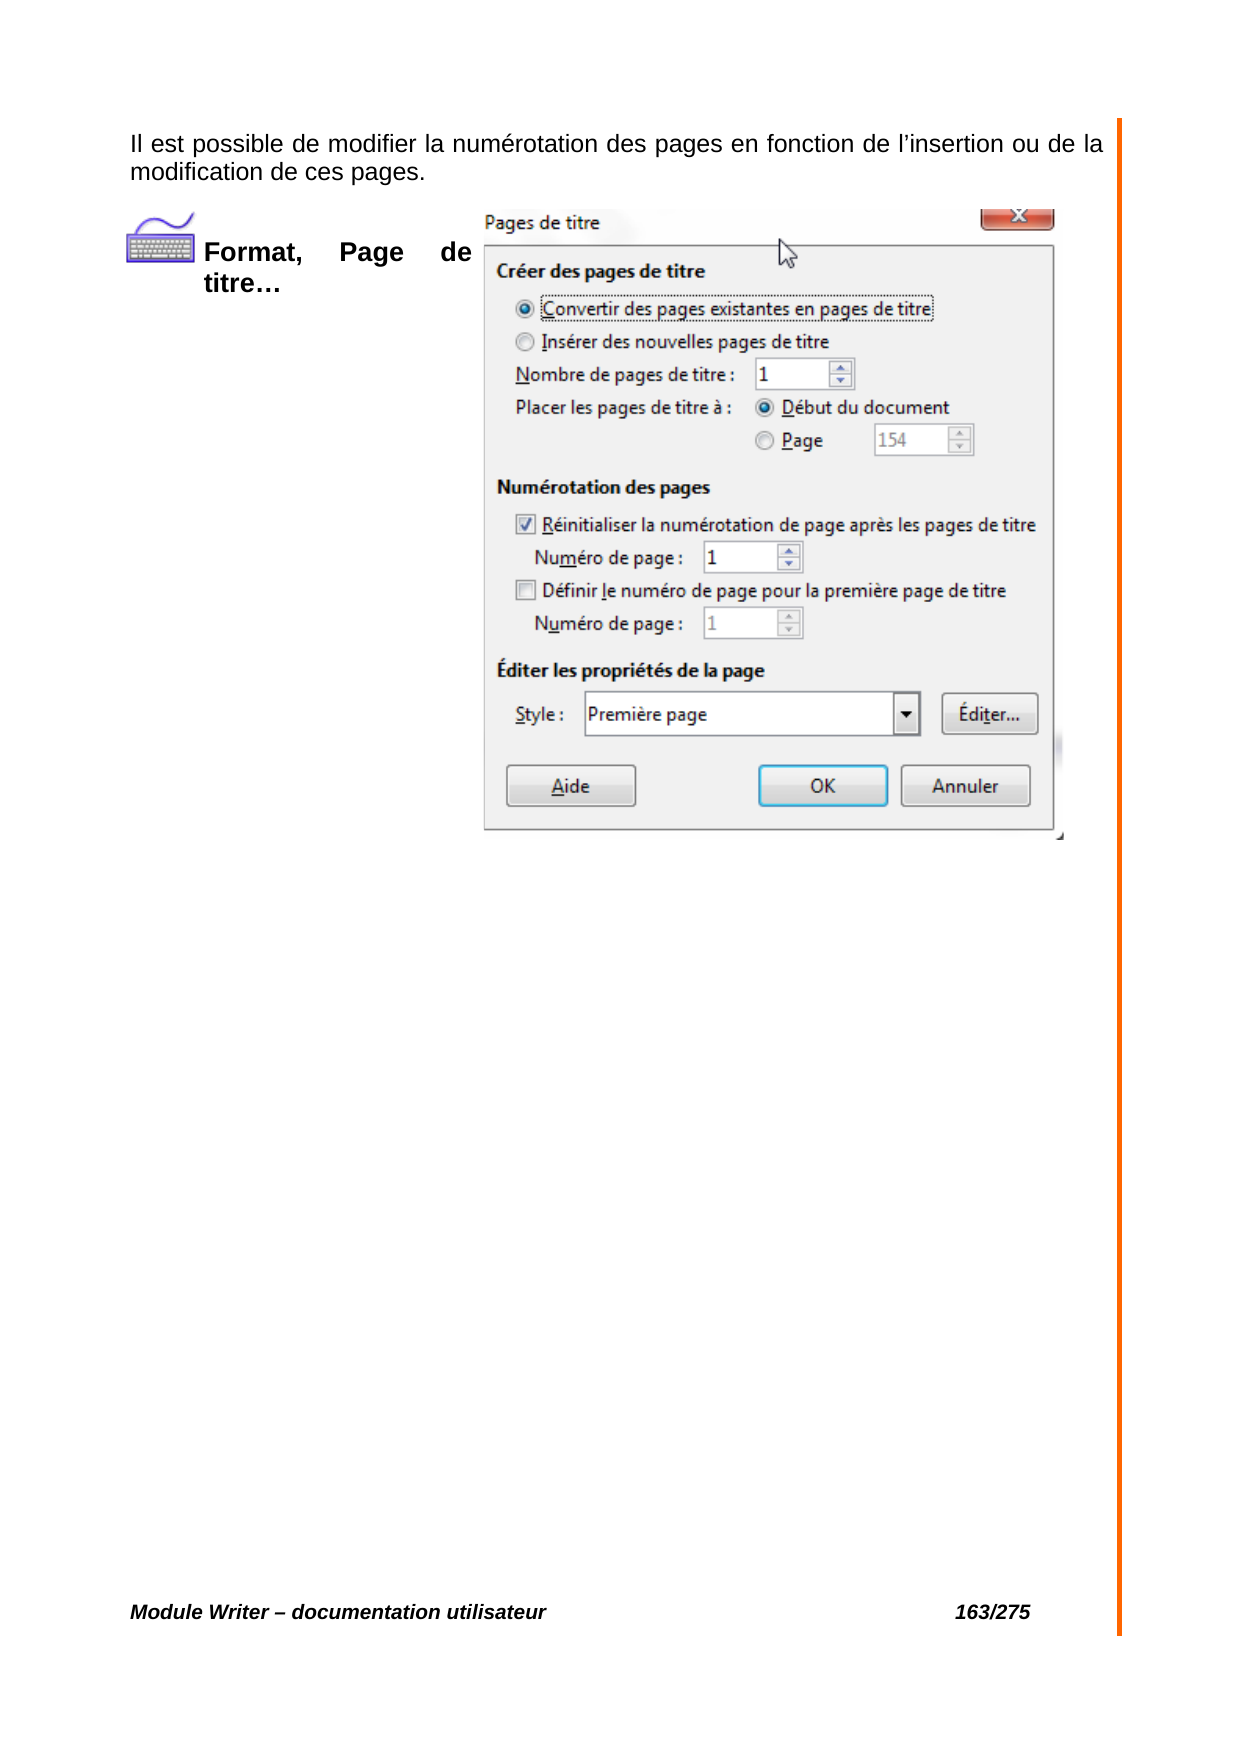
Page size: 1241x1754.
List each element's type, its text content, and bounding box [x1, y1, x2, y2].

picture [122, 201, 198, 277]
text Format, Page de titre… [130, 237, 483, 298]
text [1064, 237, 1105, 298]
picture [483, 209, 1064, 840]
text Il est possible de modifier la numérotation des pages en fonction de l’insertion ou de la modification de ces pages. [130, 130, 1105, 186]
